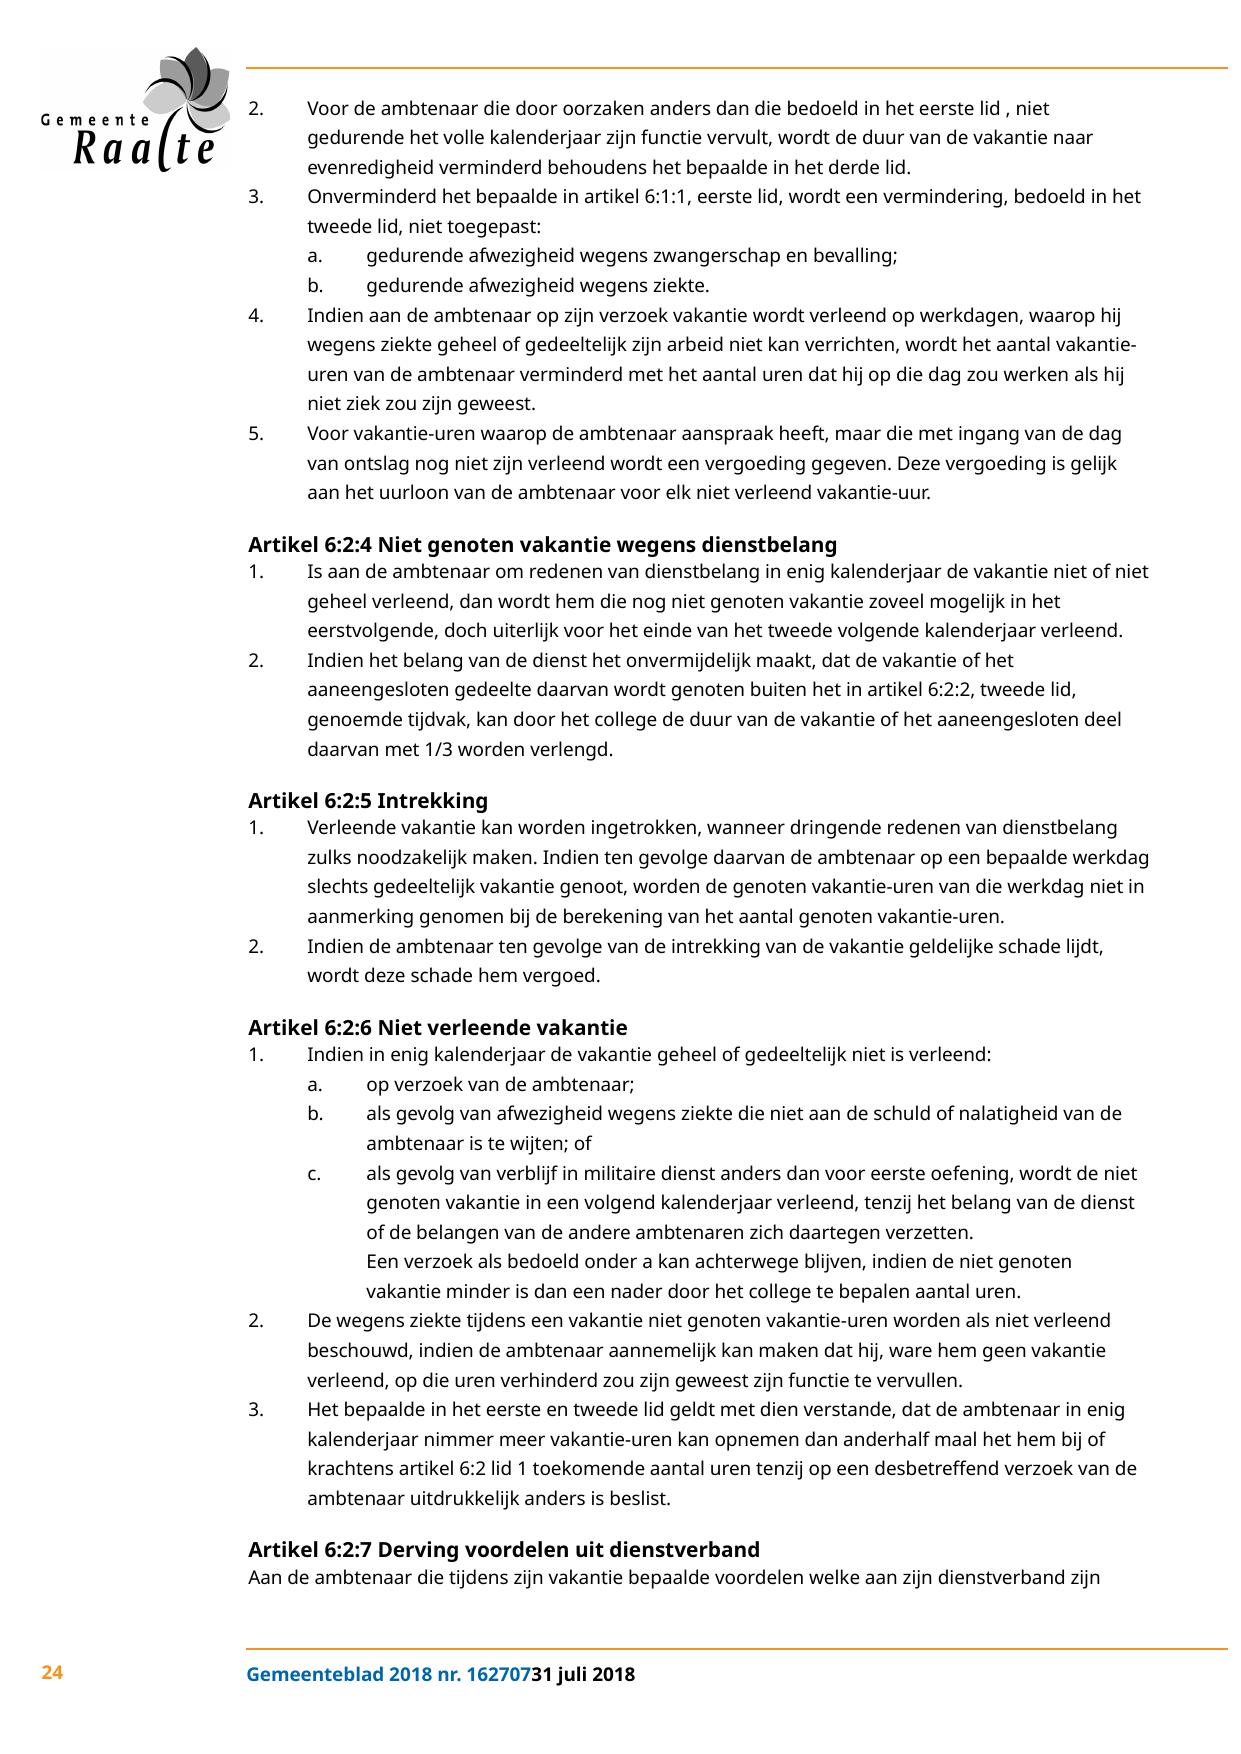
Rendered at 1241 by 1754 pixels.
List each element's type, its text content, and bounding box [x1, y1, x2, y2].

list Het bepaalde in het eerste en tweede lid geldt met dien verstande, dat de ambtenaar in enig kalenderjaar nimmer meer vakantie-uren kan opnemen dan anderhalf maal het hem bij of krachtens artikel 6:2 lid 1 toekomende aantal uren tenzij op een desbetreffend verzoek van de ambtenaar uitdrukkelijk anders is beslist. [248, 1396, 1152, 1511]
list Een verzoek als bedoeld onder a kan achterwege blijven, indien de niet genoten vakantie minder is dan een nader door het college te bepalen aantal uren. [307, 1248, 1152, 1304]
list Voor de ambtenaar die door oorzaken anders dan die bedoeld in het eerste lid , niet gedurende het volle kalenderjaar zijn functie vervult, wordt de duur van de vakantie naar evenredigheid verminderd behoudens het bepaalde in het derde lid. [248, 95, 1152, 180]
list Verleende vakantie kan worden ingetrokken, wanneer dringende redenen van dienstbelang zulks noodzakelijk maken. Indien ten gevolge daarvan de ambtenaar op een bepaalde werkdag slechts gedeeltelijk vakantie genoot, worden de genoten vakantie-uren van die werkdag niet in aanmerking genomen bij de berekening van het aantal genoten vakantie-uren. [248, 814, 1152, 929]
list gedurende afwezigheid wegens ziekte. [307, 272, 1152, 298]
list Voor vakantie-uren waarop de ambtenaar aanspraak heeft, maar die met ingang van de dag van ontslag nog niet zijn verleend wordt een vergoeding gegeven. Deze vergoeding is gelijk aan het uurloon van de ambtenaar voor elk niet verleend vakantie-uur. [248, 420, 1152, 505]
picture [41, 47, 231, 172]
text Artikel 6:2:4 Niet genoten vakantie wegens dienstbelang [248, 530, 1152, 558]
list De wegens ziekte tijdens een vakantie niet genoten vakantie-uren worden als niet verleend beschouwd, indien de ambtenaar aannemelijk kan maken dat hij, ware hem geen vakantie verleend, op die uren verhinderd zou zijn geweest zijn functie te vervullen. [248, 1308, 1152, 1392]
list Indien in enig kalenderjaar de vakantie geheel of gedeeltelijk niet is verleend: [248, 1041, 1152, 1067]
list als gevolg van afwezigheid wegens ziekte die niet aan de schuld of nalatigheid van de ambtenaar is te wijten; of [307, 1101, 1152, 1156]
text Artikel 6:2:7 Derving voordelen uit dienstverband [248, 1536, 1152, 1564]
list Onverminderd het bepaalde in artikel 6:1:1, eerste lid, wordt een vermindering, bedoeld in het tweede lid, niet toegepast: [248, 183, 1152, 239]
text Artikel 6:2:6 Niet verleende vakantie [248, 1013, 1152, 1041]
text Aan de ambtenaar die tijdens zijn vakantie bepaalde voordelen welke aan zijn dienstverband zijn [248, 1564, 1152, 1590]
list gedurende afwezigheid wegens zwangerschap en bevalling; [307, 243, 1152, 268]
list Indien het belang van de dienst het onvermijdelijk maakt, dat de vakantie of het aaneengesloten gedeelte daarvan wordt genoten buiten het in artikel 6:2:2, tweede lid, genoemde tijdvak, kan door het college de duur van de vakantie of het aaneengesloten deel daarvan met 1/3 worden verlengd. [248, 647, 1152, 761]
list als gevolg van verblijf in militaire dienst anders dan voor eerste oefening, wordt de niet genoten vakantie in een volgend kalenderjaar verleend, tenzij het belang van de dienst of de belangen van de andere ambtenaren zich daartegen verzetten. [307, 1160, 1152, 1244]
list Indien de ambtenaar ten gevolge van de intrekking van de vakantie geldelijke schade lijdt, wordt deze schade hem vergoed. [248, 933, 1152, 988]
text Artikel 6:2:5 Intrekking [248, 786, 1152, 814]
list Indien aan de ambtenaar op zijn verzoek vakantie wordt verleend op werkdagen, waarop hij wegens ziekte geheel of gedeeltelijk zijn arbeid niet kan verrichten, wordt het aantal vakantie-uren van de ambtenaar verminderd met het aantal uren dat hij op die dag zou werken als hij niet ziek zou zijn geweest. [248, 302, 1152, 416]
list op verzoek van de ambtenaar; [307, 1071, 1152, 1097]
list Is aan de ambtenaar om redenen van dienstbelang in enig kalenderjaar de vakantie niet of niet geheel verleend, dan wordt hem die nog niet genoten vakantie zoveel mogelijk in het eerstvolgende, doch uiterlijk voor het einde van het tweede volgende kalenderjaar verleend. [248, 558, 1152, 643]
